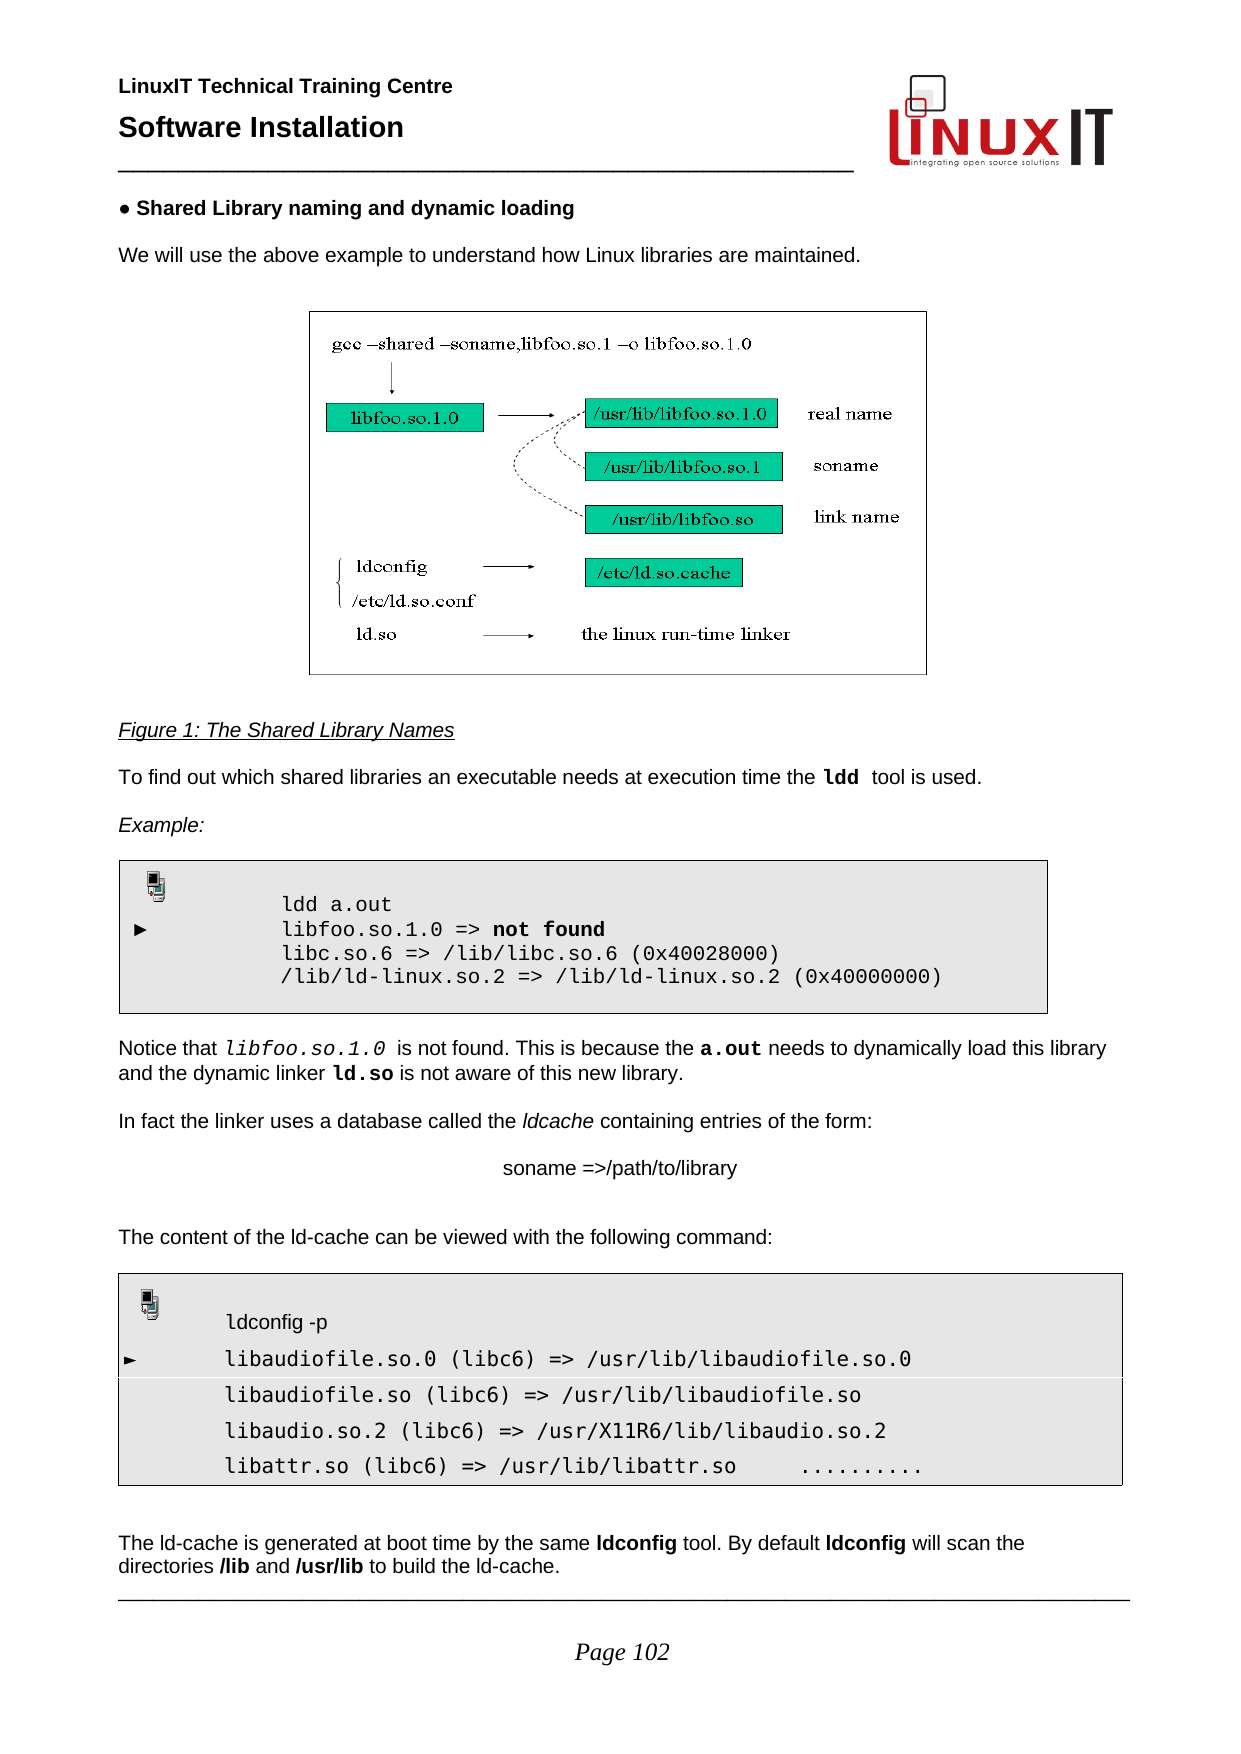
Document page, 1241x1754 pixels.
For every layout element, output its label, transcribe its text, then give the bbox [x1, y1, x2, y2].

text Notice that libfoo.so.1.0 is not found. This is because the a.out needs to dynamically load this library and the dynamic linker ld.so is not aware of this new library. [118, 1037, 1122, 1087]
table_cell libaudio.so.2 (libc6) => /usr/X11R6/lib/libaudio.so.2 [119, 1413, 1122, 1449]
text soname =>/path/to/library [118, 1156, 1122, 1179]
table_cell libaudiofile.so (libc6) => /usr/lib/libaudiofile.so [119, 1378, 1122, 1413]
table_header ldconfig -p [119, 1274, 1122, 1342]
text In fact the linker uses a database called the ldcache containing entries of the form: [118, 1110, 1122, 1133]
table_header ldd a.out ► libfoo.so.1.0 => not found libc.so.6 => /lib/libc.so.6 (0x40028000) /lib/ld-linux.so.2 => /lib/ld-linux.so.2 (0x40000000) [120, 861, 1047, 1013]
text The ld-cache is generated at boot time by the same ldconfig tool. By default ldconfig will scan the directories /lib and /usr/lib to build the ld-cache. [118, 1531, 1122, 1578]
text Example: [118, 814, 1122, 837]
picture [146, 869, 166, 903]
text To find out which shared libraries an executable needs at execution time the ldd tool is used. [118, 766, 1122, 791]
picture [889, 75, 1113, 169]
picture [298, 298, 942, 687]
picture [140, 1287, 159, 1321]
table_cell libattr.so (libc6) => /usr/lib/libattr.so .......... [119, 1449, 1122, 1485]
table_cell ► libaudiofile.so.0 (libc6) => /usr/lib/libaudiofile.so.0 [119, 1342, 1122, 1377]
text Figure 1: The Shared Library Names [118, 719, 1122, 742]
text The content of the ld-cache can be viewed with the following command: [118, 1226, 1122, 1249]
text ● Shared Library naming and dynamic loading [118, 197, 1122, 220]
text We will use the above example to understand how Linux libraries are maintained. [118, 243, 1122, 267]
